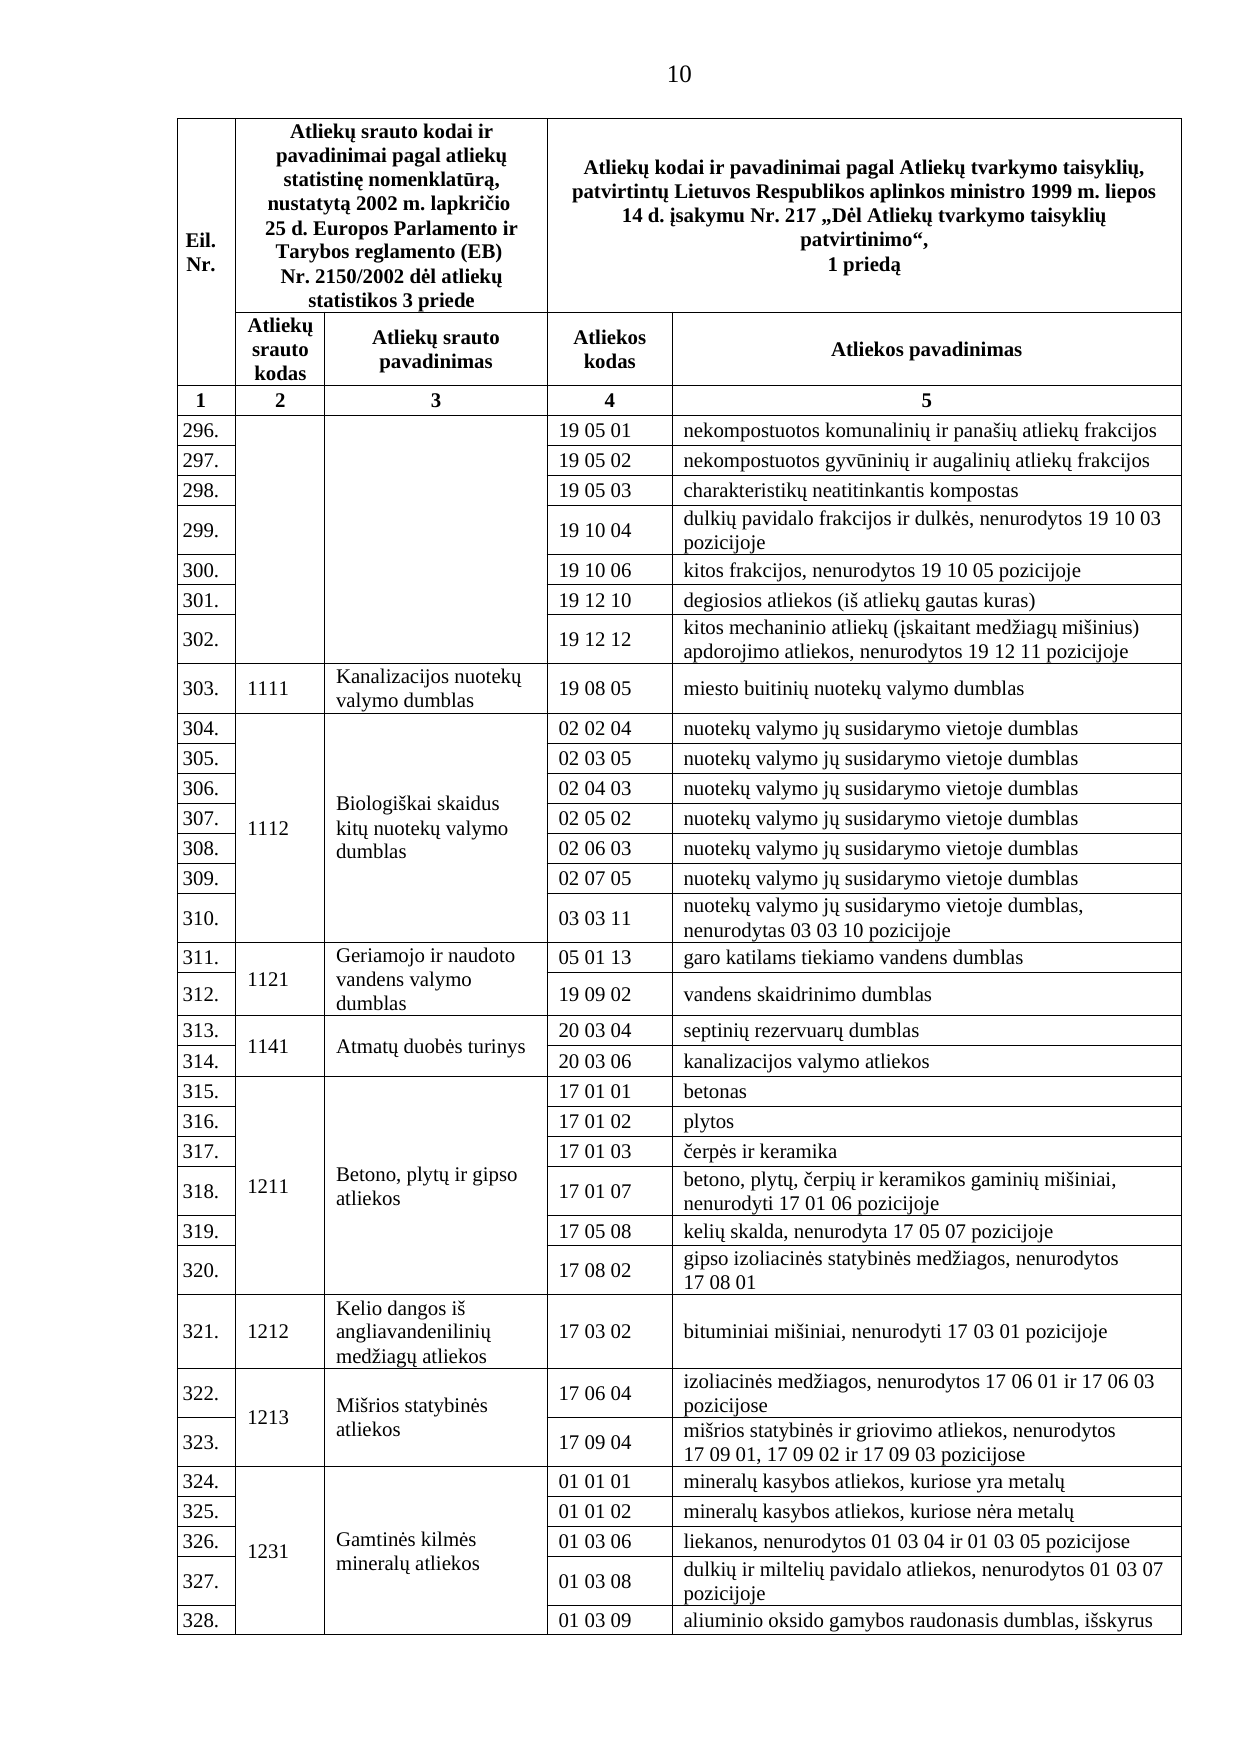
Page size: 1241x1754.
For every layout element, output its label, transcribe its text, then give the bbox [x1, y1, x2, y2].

table_cell mišrios statybinės ir griovimo atliekos, nenurodytos 17 09 01, 17 09 02 ir 17 09 03 pozicijose [673, 1418, 1181, 1466]
table_cell Gamtinės kilmės mineralų atliekos [325, 1467, 547, 1634]
table_cell 20 03 06 [548, 1046, 672, 1076]
table_cell 17 06 04 [548, 1369, 672, 1417]
table_cell 01 01 01 [548, 1467, 672, 1496]
table_cell Betono, plytų ir gipso atliekos [325, 1077, 547, 1294]
table_cell 1 [178, 386, 235, 415]
table_cell 309. [178, 864, 235, 892]
table_cell 323. [178, 1418, 235, 1466]
table_cell charakteristikų neatitinkantis kompostas [673, 476, 1181, 505]
table_cell Geriamojo ir naudoto vandens valymo dumblas [325, 943, 547, 1015]
table_cell 19 05 01 [548, 416, 672, 445]
table_cell kelių skalda, nenurodyta 17 05 07 pozicijoje [673, 1216, 1181, 1245]
table_cell 3 [325, 386, 547, 415]
table_cell 310. [178, 894, 235, 942]
table_cell 307. [178, 804, 235, 832]
table_cell 1111 [236, 664, 324, 712]
table_cell 308. [178, 834, 235, 862]
table_cell 1141 [236, 1016, 324, 1076]
table_cell 01 01 02 [548, 1497, 672, 1526]
table_cell 01 03 09 [548, 1606, 672, 1634]
table_cell Biologiškai skaidus kitų nuotekų valymo dumblas [325, 714, 547, 942]
table_cell 318. [178, 1167, 235, 1215]
table_cell nekompostuotos komunalinių ir panašių atliekų frakcijos [673, 416, 1181, 445]
table_cell 17 03 02 [548, 1295, 672, 1368]
table_cell 17 05 08 [548, 1216, 672, 1245]
table_cell mineralų kasybos atliekos, kuriose yra metalų [673, 1467, 1181, 1496]
table_cell 4 [548, 386, 672, 415]
table_cell kitos mechaninio atliekų (įskaitant medžiagų mišinius) apdorojimo atliekos, nenurodytos 19 12 11 pozicijoje [673, 615, 1181, 663]
table_cell 315. [178, 1077, 235, 1106]
table_cell 297. [178, 446, 235, 475]
table_cell 328. [178, 1606, 235, 1634]
table_cell 02 07 05 [548, 864, 672, 892]
table_cell 17 01 03 [548, 1137, 672, 1166]
table_cell 02 06 03 [548, 834, 672, 862]
table_cell gipso izoliacinės statybinės medžiagos, nenurodytos 17 08 01 [673, 1246, 1181, 1294]
table_cell nuotekų valymo jų susidarymo vietoje dumblas [673, 744, 1181, 772]
table_cell 19 05 02 [548, 446, 672, 475]
table_cell 17 01 07 [548, 1167, 672, 1215]
table_cell 17 01 01 [548, 1077, 672, 1106]
table_cell nuotekų valymo jų susidarymo vietoje dumblas [673, 804, 1181, 832]
table_cell nuotekų valymo jų susidarymo vietoje dumblas [673, 834, 1181, 862]
table_cell nekompostuotos gyvūninių ir augalinių atliekų frakcijos [673, 446, 1181, 475]
table_cell 17 09 04 [548, 1418, 672, 1466]
table_cell 20 03 04 [548, 1016, 672, 1045]
table_cell 299. [178, 506, 235, 554]
table_cell 314. [178, 1046, 235, 1076]
table_cell 327. [178, 1557, 235, 1605]
table_cell 02 05 02 [548, 804, 672, 832]
table_cell septinių rezervuarų dumblas [673, 1016, 1181, 1045]
table_cell 01 03 06 [548, 1527, 672, 1556]
table_cell dulkių ir miltelių pavidalo atliekos, nenurodytos 01 03 07 pozicijoje [673, 1557, 1181, 1605]
table_cell 321. [178, 1295, 235, 1368]
table_cell Atliekos pavadinimas [673, 313, 1181, 385]
table_cell betono, plytų, čerpių ir keramikos gaminių mišiniai, nenurodyti 17 01 06 pozicijoje [673, 1167, 1181, 1215]
table_cell garo katilams tiekiamo vandens dumblas [673, 943, 1181, 972]
table_cell 01 03 08 [548, 1557, 672, 1605]
table_cell 317. [178, 1137, 235, 1166]
table_cell betonas [673, 1077, 1181, 1106]
table_cell 03 03 11 [548, 894, 672, 942]
table_cell plytos [673, 1107, 1181, 1136]
table_cell 296. [178, 416, 235, 445]
table_cell aliuminio oksido gamybos raudonasis dumblas, išskyrus [673, 1606, 1181, 1634]
table_header Atliekų srauto kodai ir pavadinimai pagal atliekų statistinę nomenklatūrą, nustatytą 2002 m. lapkričio 25 d. Europos Parlamento ir Tarybos reglamento (EB) Nr. 2150/2002 dėl atliekų statistikos 3 priede [236, 119, 547, 312]
table_cell nuotekų valymo jų susidarymo vietoje dumblas [673, 714, 1181, 742]
table_cell Kanalizacijos nuotekų valymo dumblas [325, 664, 547, 712]
table_cell Atliekų srauto pavadinimas [325, 313, 547, 385]
table_cell [236, 416, 324, 663]
table_cell 303. [178, 664, 235, 712]
table_cell 1231 [236, 1467, 324, 1634]
table_cell 311. [178, 943, 235, 972]
table_cell nuotekų valymo jų susidarymo vietoje dumblas [673, 774, 1181, 802]
table_cell 5 [673, 386, 1181, 415]
table_cell Atliekos kodas [548, 313, 672, 385]
table_cell liekanos, nenurodytos 01 03 04 ir 01 03 05 pozicijose [673, 1527, 1181, 1556]
table_cell čerpės ir keramika [673, 1137, 1181, 1166]
table_cell 322. [178, 1369, 235, 1417]
table_cell 298. [178, 476, 235, 505]
table_cell 319. [178, 1216, 235, 1245]
table_cell izoliacinės medžiagos, nenurodytos 17 06 01 ir 17 06 03 pozicijose [673, 1369, 1181, 1417]
table_cell 02 02 04 [548, 714, 672, 742]
table_cell 301. [178, 585, 235, 614]
table_cell 320. [178, 1246, 235, 1294]
table_cell nuotekų valymo jų susidarymo vietoje dumblas, nenurodytas 03 03 10 pozicijoje [673, 894, 1181, 942]
table_cell 17 08 02 [548, 1246, 672, 1294]
table_cell Atliekų srauto kodas [236, 313, 324, 385]
table_cell 316. [178, 1107, 235, 1136]
table_cell 19 12 10 [548, 585, 672, 614]
table_cell 304. [178, 714, 235, 742]
table_cell 05 01 13 [548, 943, 672, 972]
table_cell [325, 416, 547, 663]
table_cell 1112 [236, 714, 324, 942]
table_cell 1211 [236, 1077, 324, 1294]
table_cell 17 01 02 [548, 1107, 672, 1136]
table_cell 1121 [236, 943, 324, 1015]
table_cell Kelio dangos iš angliavandenilinių medžiagų atliekos [325, 1295, 547, 1368]
table_cell kitos frakcijos, nenurodytos 19 10 05 pozicijoje [673, 555, 1181, 584]
table_cell 313. [178, 1016, 235, 1045]
table_cell 2 [236, 386, 324, 415]
table_cell 312. [178, 973, 235, 1015]
table_cell 300. [178, 555, 235, 584]
table_cell mineralų kasybos atliekos, kuriose nėra metalų [673, 1497, 1181, 1526]
table_cell 19 12 12 [548, 615, 672, 663]
table_cell 19 05 03 [548, 476, 672, 505]
table_cell 19 08 05 [548, 664, 672, 712]
table_cell 19 10 04 [548, 506, 672, 554]
table_cell Mišrios statybinės atliekos [325, 1369, 547, 1466]
table_cell 19 09 02 [548, 973, 672, 1015]
table_header Atliekų kodai ir pavadinimai pagal Atliekų tvarkymo taisyklių, patvirtintų Lietuvos Respublikos aplinkos ministro 1999 m. liepos 14 d. įsakymu Nr. 217 „Dėl Atliekų tvarkymo taisyklių patvirtinimo“, 1 priedą [548, 119, 1181, 312]
table_cell nuotekų valymo jų susidarymo vietoje dumblas [673, 864, 1181, 892]
table_cell bituminiai mišiniai, nenurodyti 17 03 01 pozicijoje [673, 1295, 1181, 1368]
table_cell 02 04 03 [548, 774, 672, 802]
table_cell 325. [178, 1497, 235, 1526]
table_cell Atmatų duobės turinys [325, 1016, 547, 1076]
table_cell 19 10 06 [548, 555, 672, 584]
table_cell 324. [178, 1467, 235, 1496]
table_cell 1212 [236, 1295, 324, 1368]
table_cell miesto buitinių nuotekų valymo dumblas [673, 664, 1181, 712]
table_cell 326. [178, 1527, 235, 1556]
table_header Eil. Nr. [178, 119, 235, 385]
table_cell 302. [178, 615, 235, 663]
table_cell degiosios atliekos (iš atliekų gautas kuras) [673, 585, 1181, 614]
table_cell 02 03 05 [548, 744, 672, 772]
table_cell kanalizacijos valymo atliekos [673, 1046, 1181, 1076]
table_cell vandens skaidrinimo dumblas [673, 973, 1181, 1015]
table_cell 306. [178, 774, 235, 802]
table_cell dulkių pavidalo frakcijos ir dulkės, nenurodytos 19 10 03 pozicijoje [673, 506, 1181, 554]
table_cell 305. [178, 744, 235, 772]
table_cell 1213 [236, 1369, 324, 1466]
